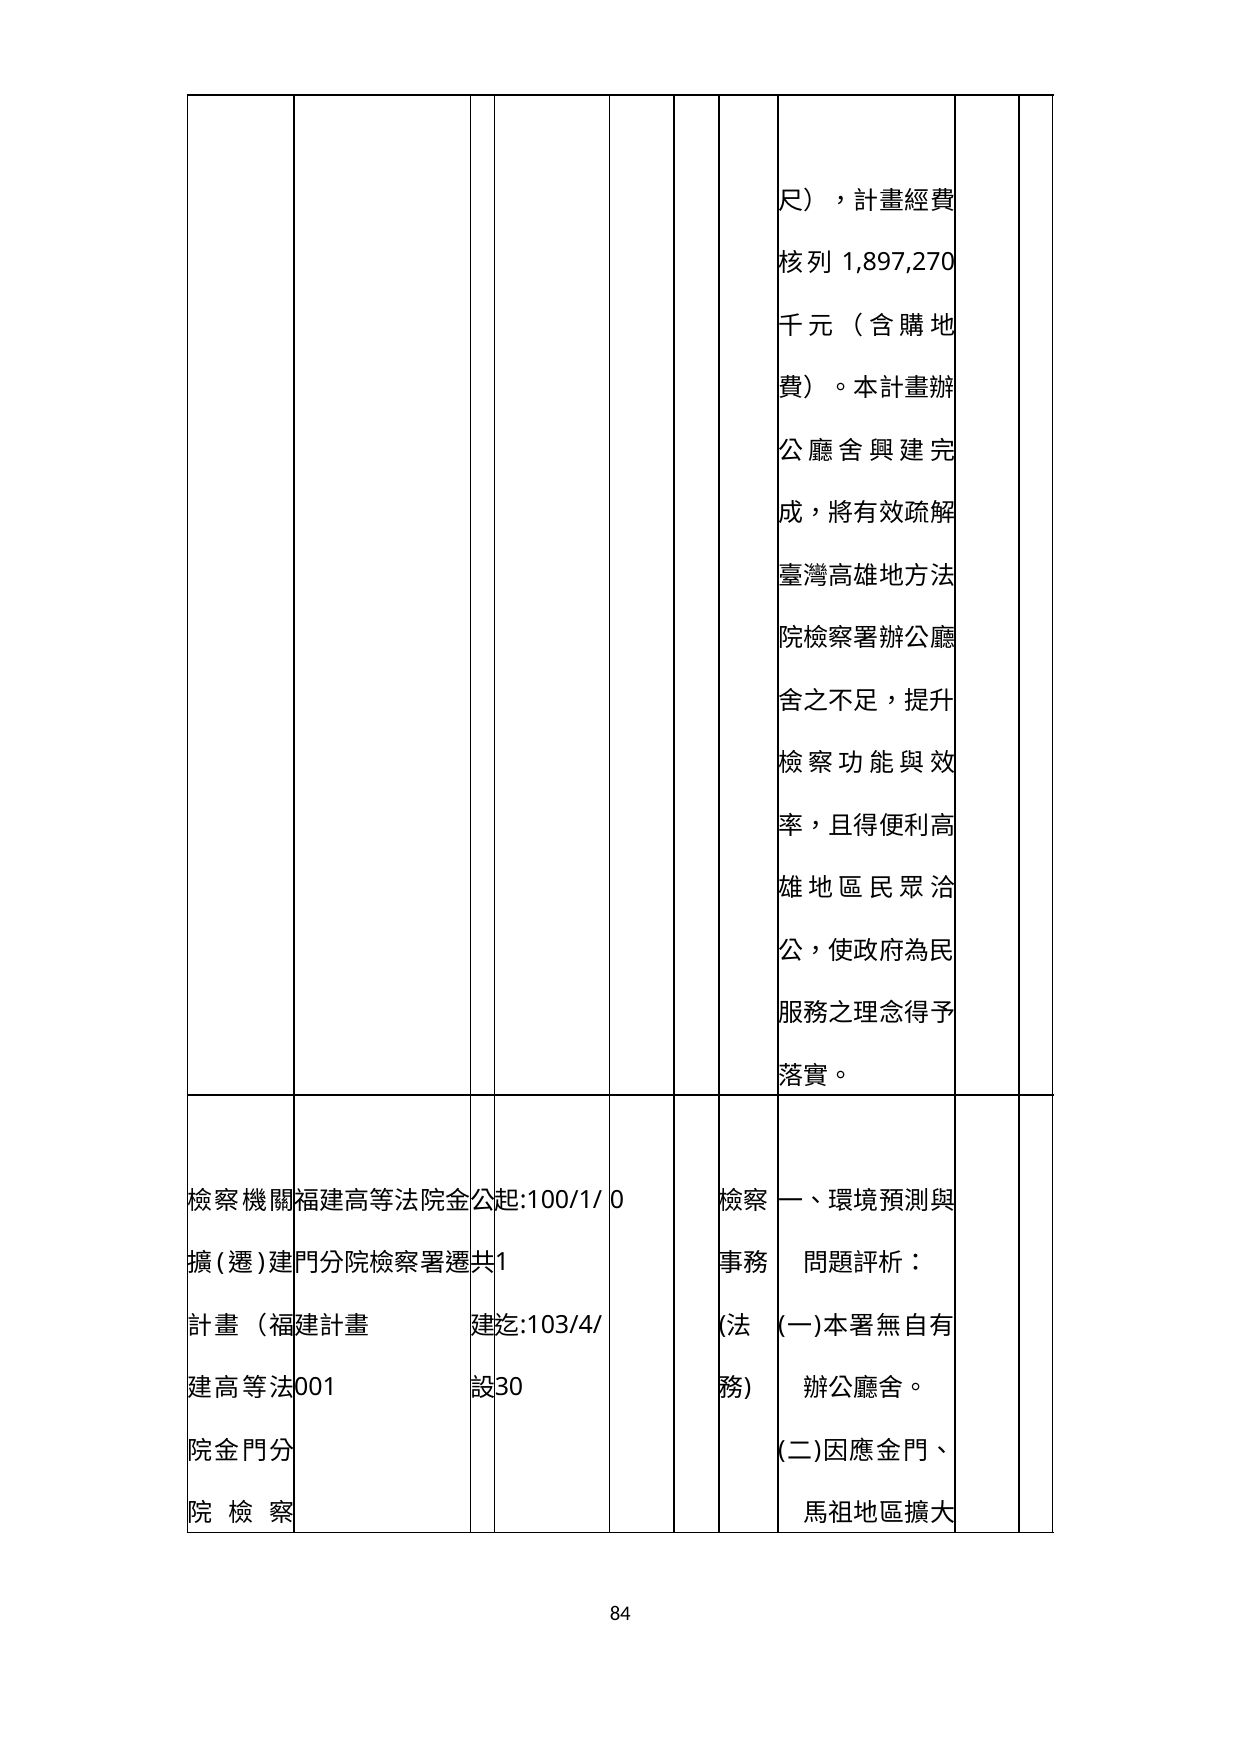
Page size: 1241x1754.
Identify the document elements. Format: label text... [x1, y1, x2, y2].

table_cell 福建高等法院金門分院檢察署遷建計畫 001 [295, 1096, 470, 1532]
table_cell 檢察機關擴(遷)建計畫（福建高等法院金門分院檢察 [188, 1096, 293, 1532]
table_cell 一、環境預測與問題評析： (一)本署無自有辦公廳舍。 (二)因應金門、馬祖地區擴大 [779, 1096, 954, 1532]
table_cell [720, 96, 777, 1094]
table_cell [295, 96, 470, 1094]
table_cell 0 [610, 1096, 673, 1532]
table_cell [675, 1096, 718, 1532]
table_cell [1020, 1096, 1052, 1532]
table_cell 檢察事務(法務) [720, 1096, 777, 1532]
table_cell 公共建設 [471, 1265, 494, 1334]
table_cell [610, 96, 673, 1094]
table_cell 起:100/1/1迄:103/4/30 [495, 1096, 609, 1532]
table_cell 公共建設 [471, 1332, 494, 1532]
table_cell 公共建設 [471, 1096, 494, 1263]
table_cell 社會發展 [471, 96, 494, 1094]
table_cell 尺），計畫經費核列1,897,270千元（含購地費）。本計畫辦公廳舍興建完成，將有效疏解臺灣高雄地方法院檢察署辦公廳舍之不足，提升檢察功能與效率，且得便利高雄地區民眾洽公，使政府為民服務之理念得予落實。 [779, 96, 954, 1094]
table_cell [1020, 96, 1052, 1094]
table_cell [675, 96, 718, 1094]
table_cell [188, 96, 293, 1094]
table_cell [956, 1096, 1018, 1532]
table_cell [495, 96, 609, 1094]
table_cell [956, 96, 1018, 1094]
